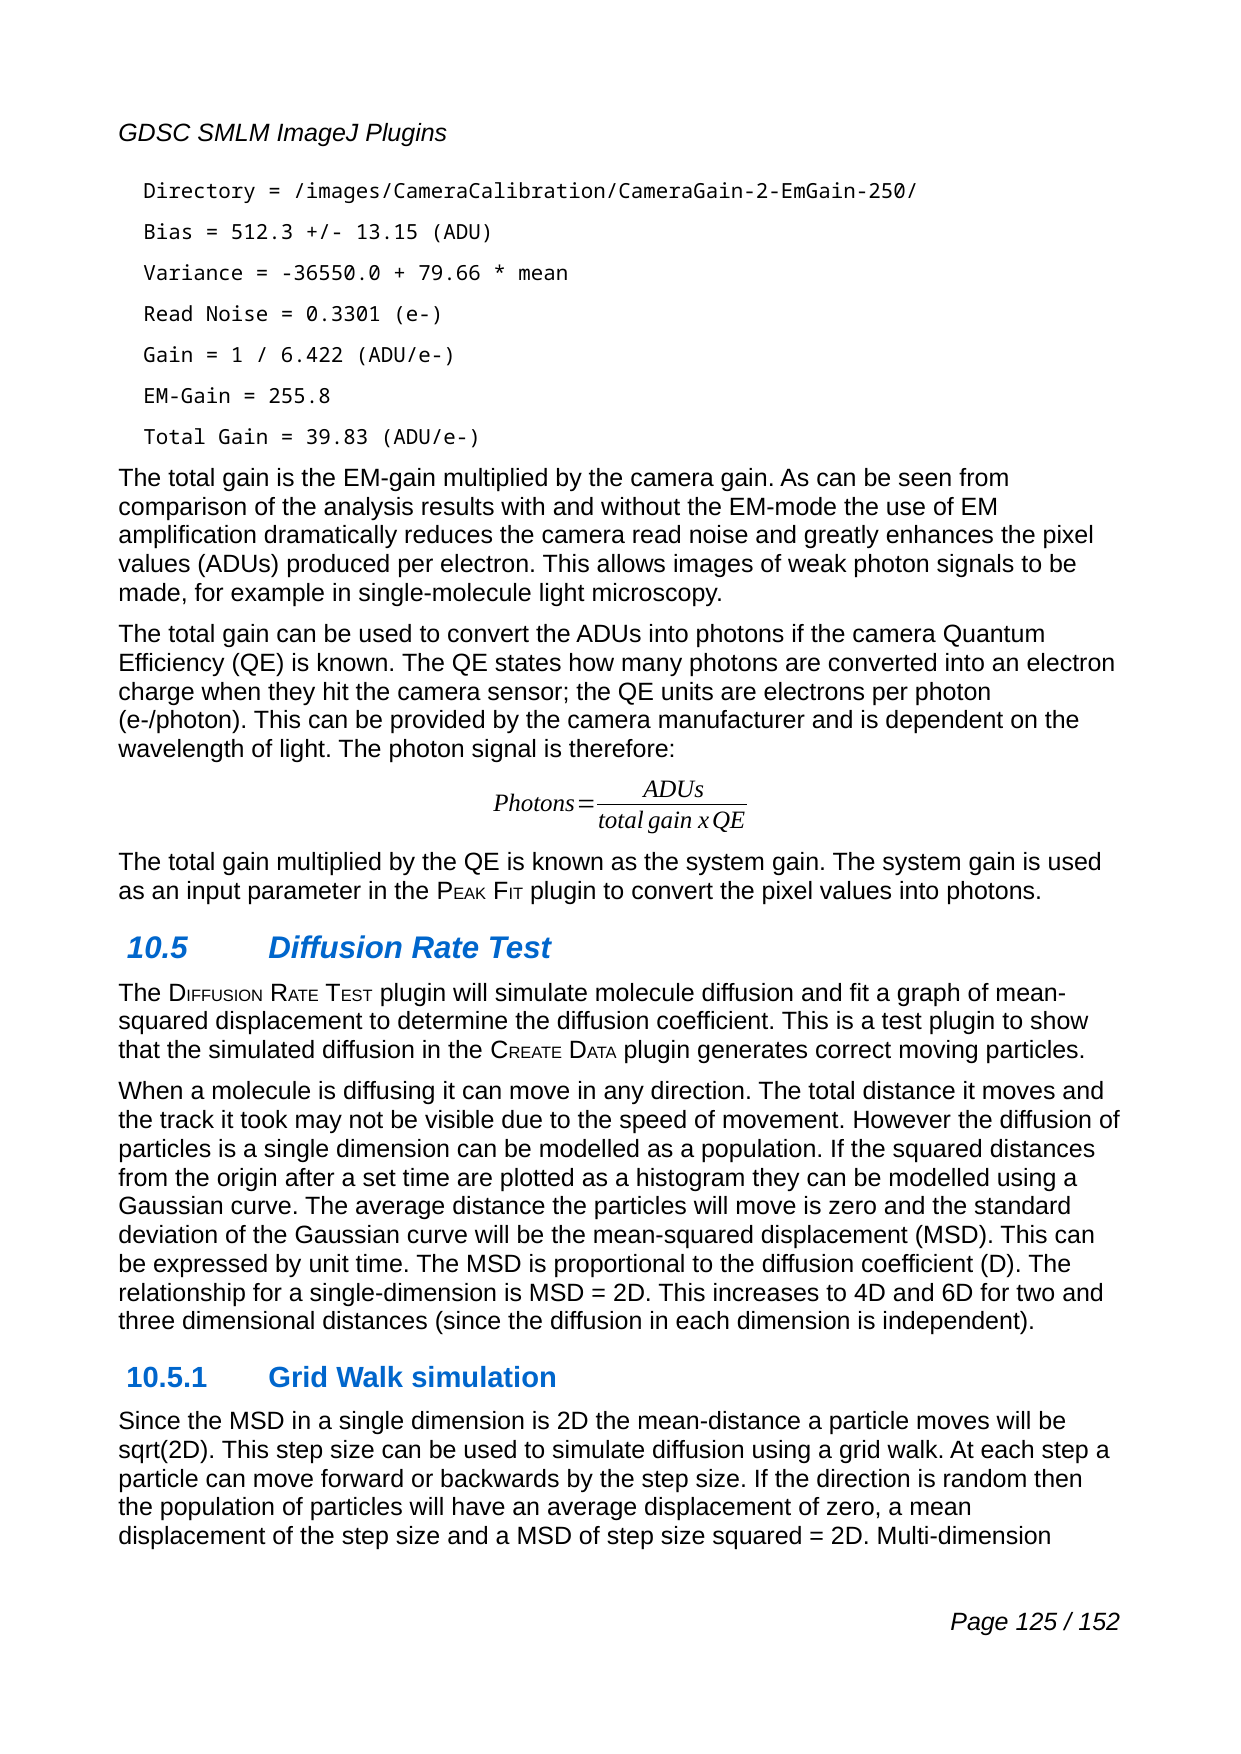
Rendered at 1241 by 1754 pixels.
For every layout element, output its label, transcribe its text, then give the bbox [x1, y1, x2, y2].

text Variance = -36550.0 + 79.66 * mean [118, 258, 1122, 287]
text Bias = 512.3 +/- 13.15 (ADU) [118, 217, 1122, 246]
text Directory = /images/CameraCalibration/CameraGain-2-EmGain-250/ [118, 176, 1122, 205]
text Since the MSD in a single dimension is 2D the mean-distance a particle moves will be sqrt(2D). This step size can be used to simulate diffusion using a grid walk. At each step a particle can move forward or backwards by the step size. If the direction is random then the population of particles will have an average displacement of zero, a mean displacement of the step size and a MSD of step size squared = 2D. Multi-dimension [118, 1406, 1122, 1550]
text EM-Gain = 255.8 [118, 381, 1122, 409]
text Read Noise = 0.3301 (e-) [118, 299, 1122, 328]
text The total gain can be used to convert the ADUs into photons if the camera Quantum Efficiency (QE) is known. The QE states how many photons are converted into an electron charge when they hit the camera sensor; the QE units are electrons per photon (e-/photon). This can be provided by the camera manufacturer and is dependent on the wavelength of light. The photon signal is therefore: [118, 619, 1122, 763]
subtitle Diffusion Rate Test [118, 929, 1122, 965]
text The Diffusion Rate Test plugin will simulate molecule diffusion and fit a graph of mean-squared displacement to determine the diffusion coefficient. This is a test plugin to show that the simulated diffusion in the Create Data plugin generates correct moving particles. [118, 977, 1122, 1064]
text The total gain is the EM-gain multiplied by the camera gain. As can be seen from comparison of the analysis results with and without the EM-mode the use of EM amplification dramatically reduces the camera read noise and greatly enhances the pixel values (ADUs) produced per electron. This allows images of weak photon signals to be made, for example in single-molecule light microscopy. [118, 463, 1122, 607]
text Total Gain = 39.83 (ADU/e-) [118, 422, 1122, 450]
subtitle Grid Walk simulation [118, 1360, 1122, 1393]
text The total gain multiplied by the QE is known as the system gain. The system gain is used as an input parameter in the Peak Fit plugin to convert the pixel values into photons. [118, 847, 1122, 904]
text Gain = 1 / 6.422 (ADU/e-) [118, 340, 1122, 368]
text When a molecule is diffusing it can move in any direction. The total distance it moves and the track it took may not be visible due to the speed of movement. However the diffusion of particles is a single dimension can be modelled as a population. If the squared distances from the origin after a set time are plotted as a histogram they can be modelled using a Gaussian curve. The average distance the particles will move is zero and the standard deviation of the Gaussian curve will be the mean-squared displacement (MSD). This can be expressed by unit time. The MSD is proportional to the diffusion coefficient (D). The relationship for a single-dimension is MSD = 2D. This increases to 4D and 6D for two and three dimensional distances (since the diffusion in each dimension is independent). [118, 1076, 1122, 1335]
